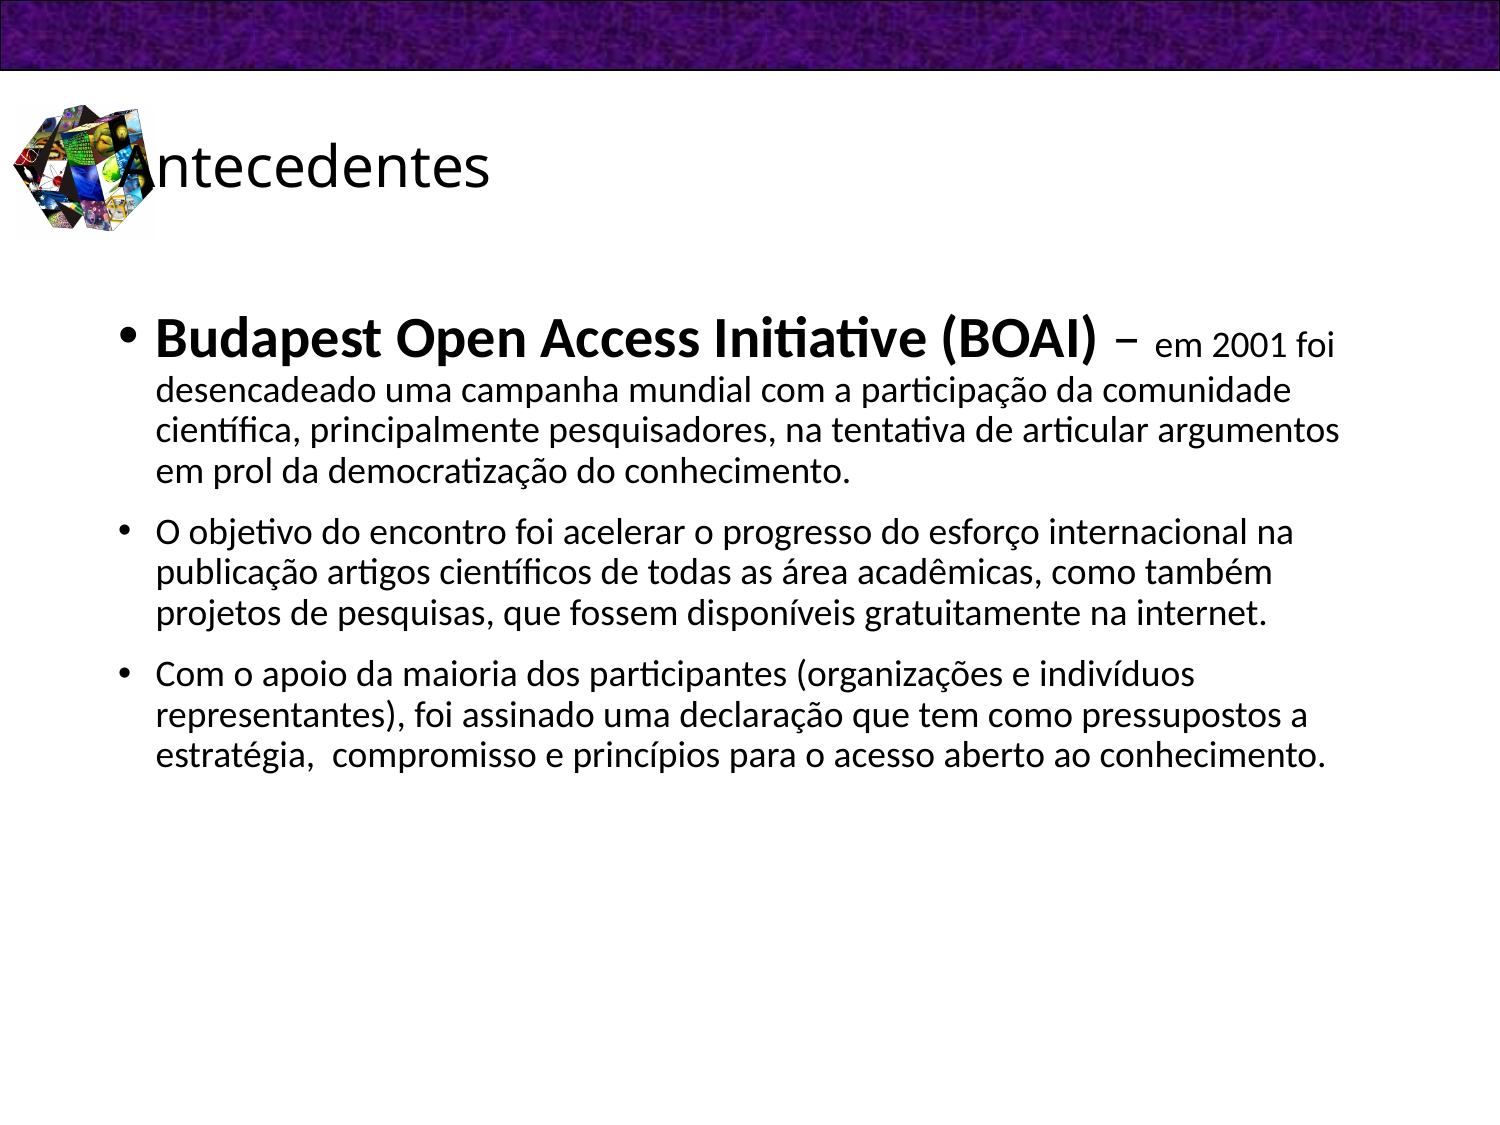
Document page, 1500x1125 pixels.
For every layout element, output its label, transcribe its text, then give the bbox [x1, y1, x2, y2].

list Budapest Open Access Initiative (BOAI) – em 2001 foi desencadeado uma campanha mundial com a participação da comunidade científica, principalmente pesquisadores, na tentativa de articular argumentos em prol da democratização do conhecimento. O objetivo do encontro foi acelerar o progresso do esforço internacional na publicação artigos científicos de todas as área acadêmicas, como também projetos de pesquisas, que fossem disponíveis gratuitamente na internet. Com o apoio da maioria dos participantes (organizações e indivíduos representantes), foi assinado uma declaração que tem como pressupostos a estratégia, compromisso e princípios para o acesso aberto ao conhecimento. [103, 299, 1397, 1014]
title Antecedentes [103, 59, 1397, 278]
picture [1, 1, 1499, 69]
